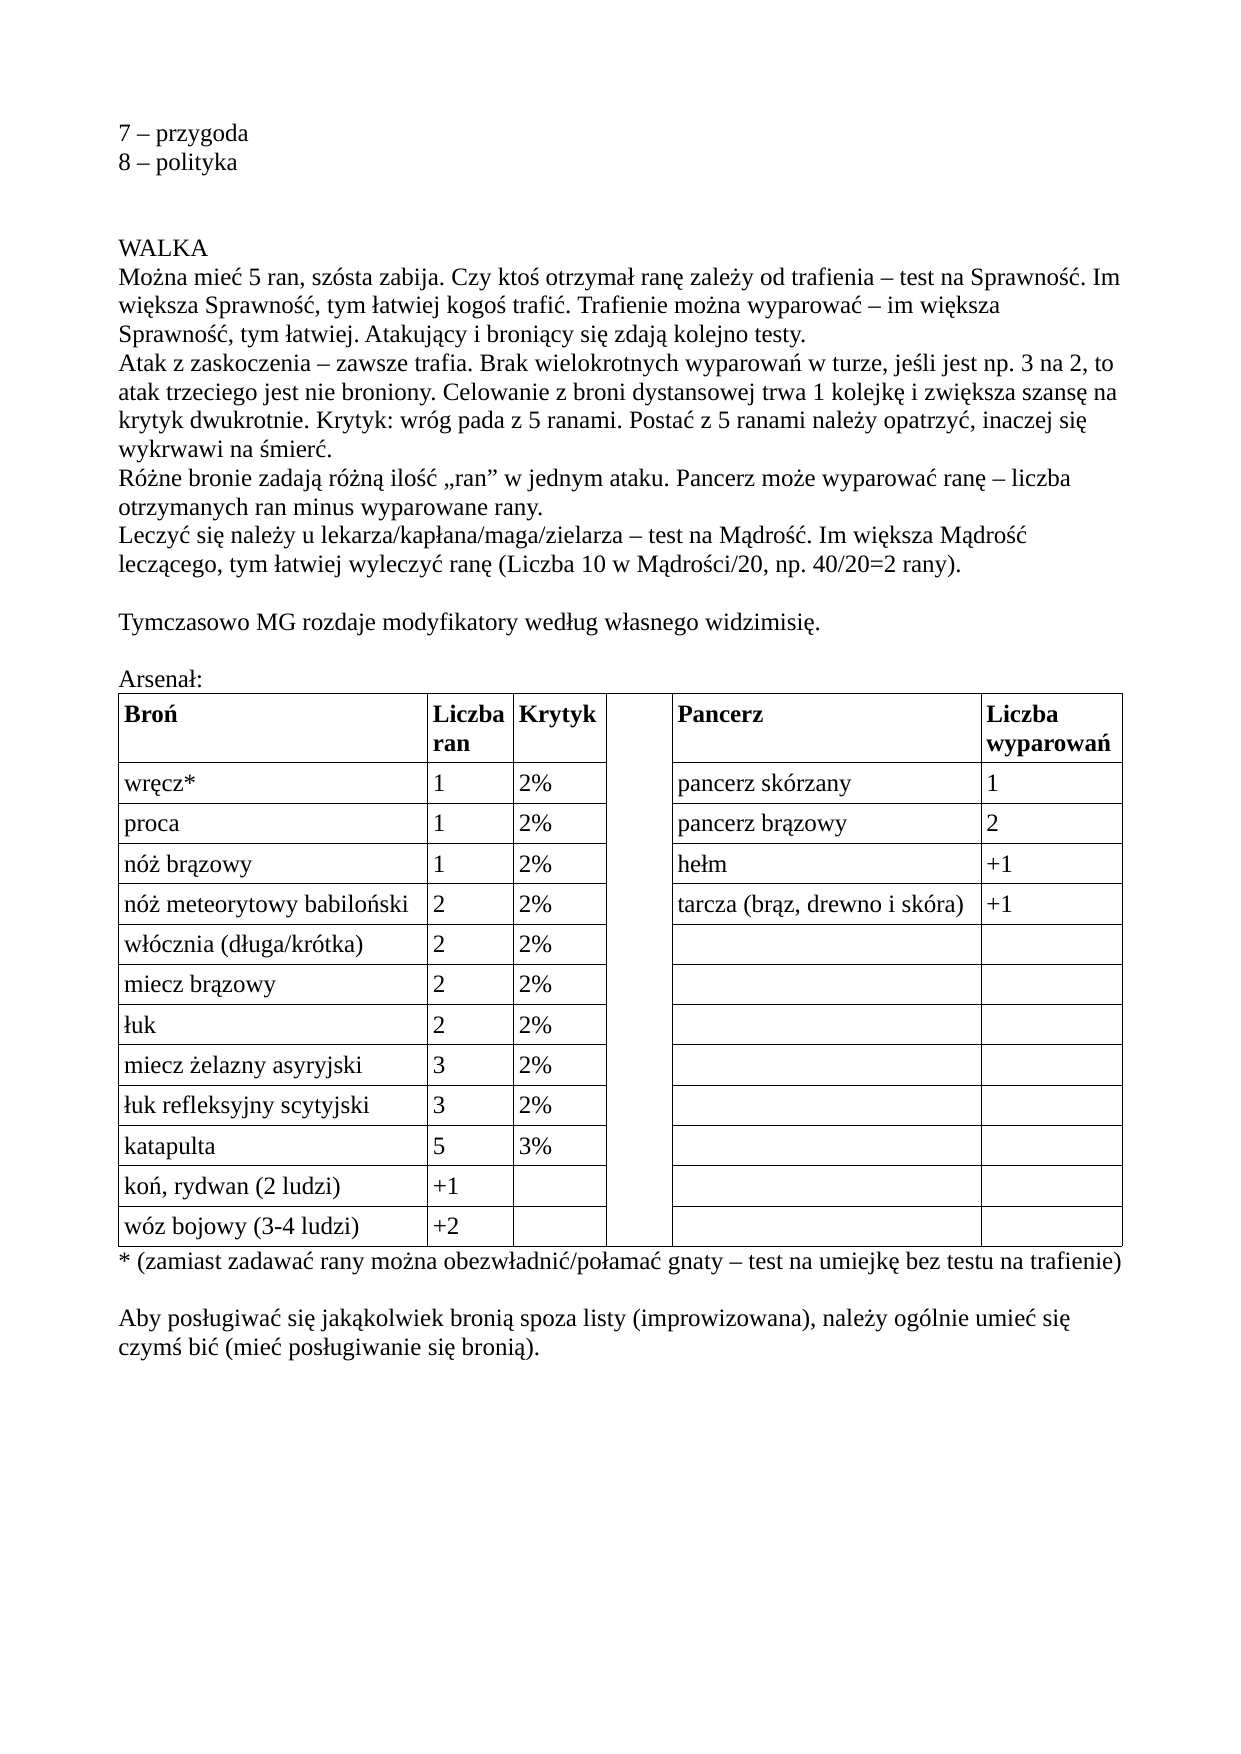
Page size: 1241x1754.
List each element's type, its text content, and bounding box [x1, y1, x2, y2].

table_header Pancerz [673, 694, 981, 762]
text Atak z zaskoczenia – zawsze trafia. Brak wielokrotnych wyparowań w turze, jeśli jest np. 3 na 2, to atak trzeciego jest nie broniony. Celowanie z broni dystansowej trwa 1 kolejkę i zwiększa szansę na krytyk dwukrotnie. Krytyk: wróg pada z 5 ranami. Postać z 5 ranami należy opatrzyć, inaczej się wykrwawi na śmierć. [118, 348, 1122, 463]
table_cell hełm [673, 844, 981, 883]
table_cell katapulta [119, 1126, 427, 1165]
table_header Liczba ran [428, 694, 513, 762]
table_cell 2% [514, 884, 606, 923]
text Można mieć 5 ran, szósta zabija. Czy ktoś otrzymał ranę zależy od trafienia – test na Sprawność. Im większa Sprawność, tym łatwiej kogoś trafić. Trafienie można wyparować – im większa Sprawność, tym łatwiej. Atakujący i broniący się zdają kolejno testy. [118, 262, 1122, 348]
table_cell [673, 1126, 981, 1165]
table_header [607, 694, 672, 1246]
table_cell [982, 1045, 1122, 1085]
table_cell 5 [428, 1126, 513, 1165]
table_header Broń [119, 694, 427, 762]
text 8 – polityka [118, 147, 1122, 176]
table_cell wóz bojowy (3-4 ludzi) [119, 1207, 427, 1246]
table_header Krytyk [514, 694, 606, 762]
table_cell [982, 1005, 1122, 1044]
table_cell włócznia (długa/krótka) [119, 925, 427, 964]
table_cell 1 [428, 844, 513, 883]
text 7 – przygoda [118, 118, 1122, 147]
table_header Liczba wyparowań [982, 694, 1122, 762]
text Tymczasowo MG rozdaje modyfikatory według własnego widzimisię. [118, 607, 1122, 636]
table_cell wręcz* [119, 763, 427, 802]
table_cell miecz żelazny asyryjski [119, 1045, 427, 1085]
text Leczyć się należy u lekarza/kapłana/maga/zielarza – test na Mądrość. Im większa Mądrość leczącego, tym łatwiej wyleczyć ranę (Liczba 10 w Mądrości/20, np. 40/20=2 rany). [118, 521, 1122, 578]
table_cell proca [119, 804, 427, 843]
table_cell łuk refleksyjny scytyjski [119, 1086, 427, 1125]
table_cell 2 [428, 884, 513, 923]
table_cell [673, 1086, 981, 1125]
table_cell 1 [982, 763, 1122, 802]
table_cell 3% [514, 1126, 606, 1165]
text Różne bronie zadają różną ilość „ran” w jednym ataku. Pancerz może wyparować ranę – liczba otrzymanych ran minus wyparowane rany. [118, 463, 1122, 521]
table_cell 2% [514, 844, 606, 883]
text Aby posługiwać się jakąkolwiek bronią spoza listy (improwizowana), należy ogólnie umieć się czymś bić (mieć posługiwanie się bronią). [118, 1303, 1122, 1361]
table_cell [982, 1166, 1122, 1206]
table_cell +1 [982, 844, 1122, 883]
table_cell +1 [428, 1166, 513, 1206]
table_cell 2 [428, 1005, 513, 1044]
table_cell pancerz brązowy [673, 804, 981, 843]
table_cell [673, 925, 981, 964]
table_cell 2 [428, 965, 513, 1004]
table_cell [982, 1086, 1122, 1125]
table_cell łuk [119, 1005, 427, 1044]
table_cell 2 [428, 925, 513, 964]
table_cell 2% [514, 925, 606, 964]
table_cell 2% [514, 763, 606, 802]
table_cell 2% [514, 965, 606, 1004]
table_cell [982, 1207, 1122, 1246]
text * (zamiast zadawać rany można obezwładnić/połamać gnaty – test na umiejkę bez testu na trafienie) [118, 1247, 1122, 1275]
table_cell koń, rydwan (2 ludzi) [119, 1166, 427, 1206]
table_cell [673, 1166, 981, 1206]
table_cell [514, 1166, 606, 1206]
table_cell [982, 965, 1122, 1004]
table_cell 3 [428, 1045, 513, 1085]
table_cell [673, 1207, 981, 1246]
table_cell miecz brązowy [119, 965, 427, 1004]
table_cell [514, 1207, 606, 1246]
table_cell 1 [428, 763, 513, 802]
table_cell 2 [982, 804, 1122, 843]
table_cell [673, 965, 981, 1004]
table_cell tarcza (brąz, drewno i skóra) [673, 884, 981, 923]
table_cell 2% [514, 804, 606, 843]
table_cell pancerz skórzany [673, 763, 981, 802]
table_cell 2% [514, 1086, 606, 1125]
table_cell 3 [428, 1086, 513, 1125]
table_cell [673, 1005, 981, 1044]
text Arsenał: [118, 664, 1122, 693]
table_cell nóż brązowy [119, 844, 427, 883]
table_cell 2% [514, 1005, 606, 1044]
table_cell nóż meteorytowy babiloński [119, 884, 427, 923]
text WALKA [118, 233, 1122, 262]
table_cell [982, 1126, 1122, 1165]
table_cell +1 [982, 884, 1122, 923]
table_cell +2 [428, 1207, 513, 1246]
table_cell [673, 1045, 981, 1085]
table_cell 2% [514, 1045, 606, 1085]
table_cell [982, 925, 1122, 964]
table_cell 1 [428, 804, 513, 843]
